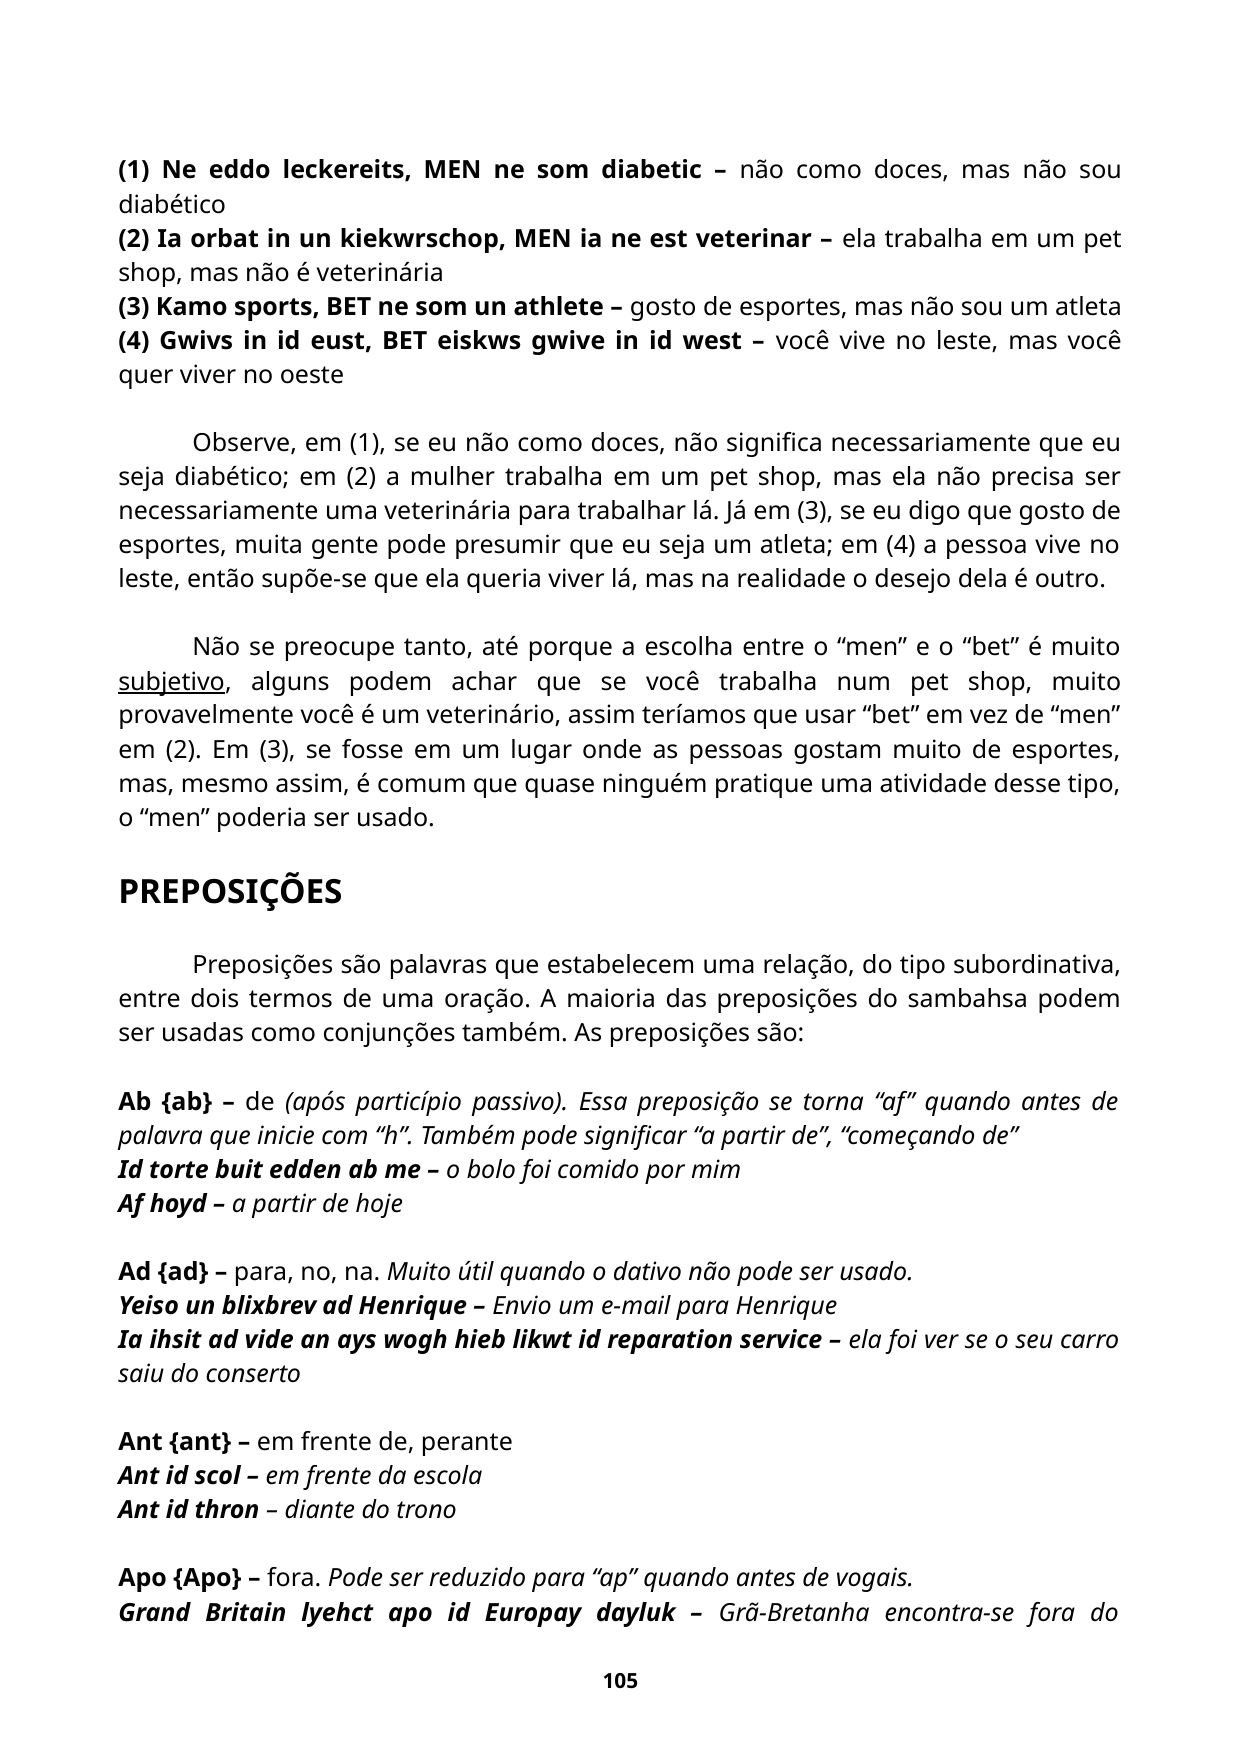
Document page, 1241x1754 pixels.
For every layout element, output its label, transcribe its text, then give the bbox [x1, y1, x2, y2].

text Yeiso un blixbrev ad Henrique – Envio um e-mail para Henrique [118, 1288, 1122, 1322]
text Ab {ab} – de (após particípio passivo). Essa preposição se torna “af” quando antes de palavra que inicie com “h”. Também pode significar “a partir de”, “começando de” [118, 1083, 1122, 1151]
text Não se preocupe tanto, até porque a escolha entre o “men” e o “bet” é muito subjetivo, alguns podem achar que se você trabalha num pet shop, muito provavelmente você é um veterinário, assim teríamos que usar “bet” em vez de “men” em (2). Em (3), se fosse em um lugar onde as pessoas gostam muito de esportes, mas, mesmo assim, é comum que quase ninguém pratique uma atividade desse tipo, o “men” poderia ser usado. [118, 629, 1122, 833]
text Id torte buit edden ab me – o bolo foi comido por mim [118, 1151, 1122, 1185]
text Apo {Apo} – fora. Pode ser reduzido para “ap” quando antes de vogais. [118, 1560, 1122, 1594]
text Observe, em (1), se eu não como doces, não significa necessariamente que eu seja diabético; em (2) a mulher trabalha em um pet shop, mas ela não precisa ser necessariamente uma veterinária para trabalhar lá. Já em (3), se eu digo que gosto de esportes, muita gente pode presumir que eu seja um atleta; em (4) a pessoa vive no leste, então supõe-se que ela queria viver lá, mas na realidade o desejo dela é outro. [118, 425, 1122, 595]
text (3) Kamo sports, BET ne som un athlete – gosto de esportes, mas não sou um atleta [118, 288, 1122, 322]
text Ia ihsit ad vide an ays wogh hieb likwt id reparation service – ela foi ver se o seu carro saiu do conserto [118, 1322, 1122, 1390]
text Preposições são palavras que estabelecem uma relação, do tipo subordinativa, entre dois termos de uma oração. A maioria das preposições do sambahsa podem ser usadas como conjunções também. As preposições são: [118, 947, 1122, 1049]
text (1) Ne eddo leckereits, MEN ne som diabetic – não como doces, mas não sou diabético [118, 152, 1122, 220]
subtitle PREPOSIÇÕES [118, 867, 1122, 913]
text (2) Ia orbat in un kiekwrschop, MEN ia ne est veterinar – ela trabalha em um pet shop, mas não é veterinária [118, 220, 1122, 288]
text Ant {ant} – em frente de, perante [118, 1424, 1122, 1458]
text (4) Gwivs in id eust, BET eiskws gwive in id west – você vive no leste, mas você quer viver no oeste [118, 322, 1122, 391]
text Ant id thron – diante do trono [118, 1492, 1122, 1526]
text Grand Britain lyehct apo id Europay dayluk – Grã-Bretanha encontra-se fora do [118, 1594, 1122, 1628]
text Af hoyd – a partir de hoje [118, 1185, 1122, 1219]
text Ant id scol – em frente da escola [118, 1458, 1122, 1492]
text Ad {ad} – para, no, na. Muito útil quando o dativo não pode ser usado. [118, 1253, 1122, 1288]
